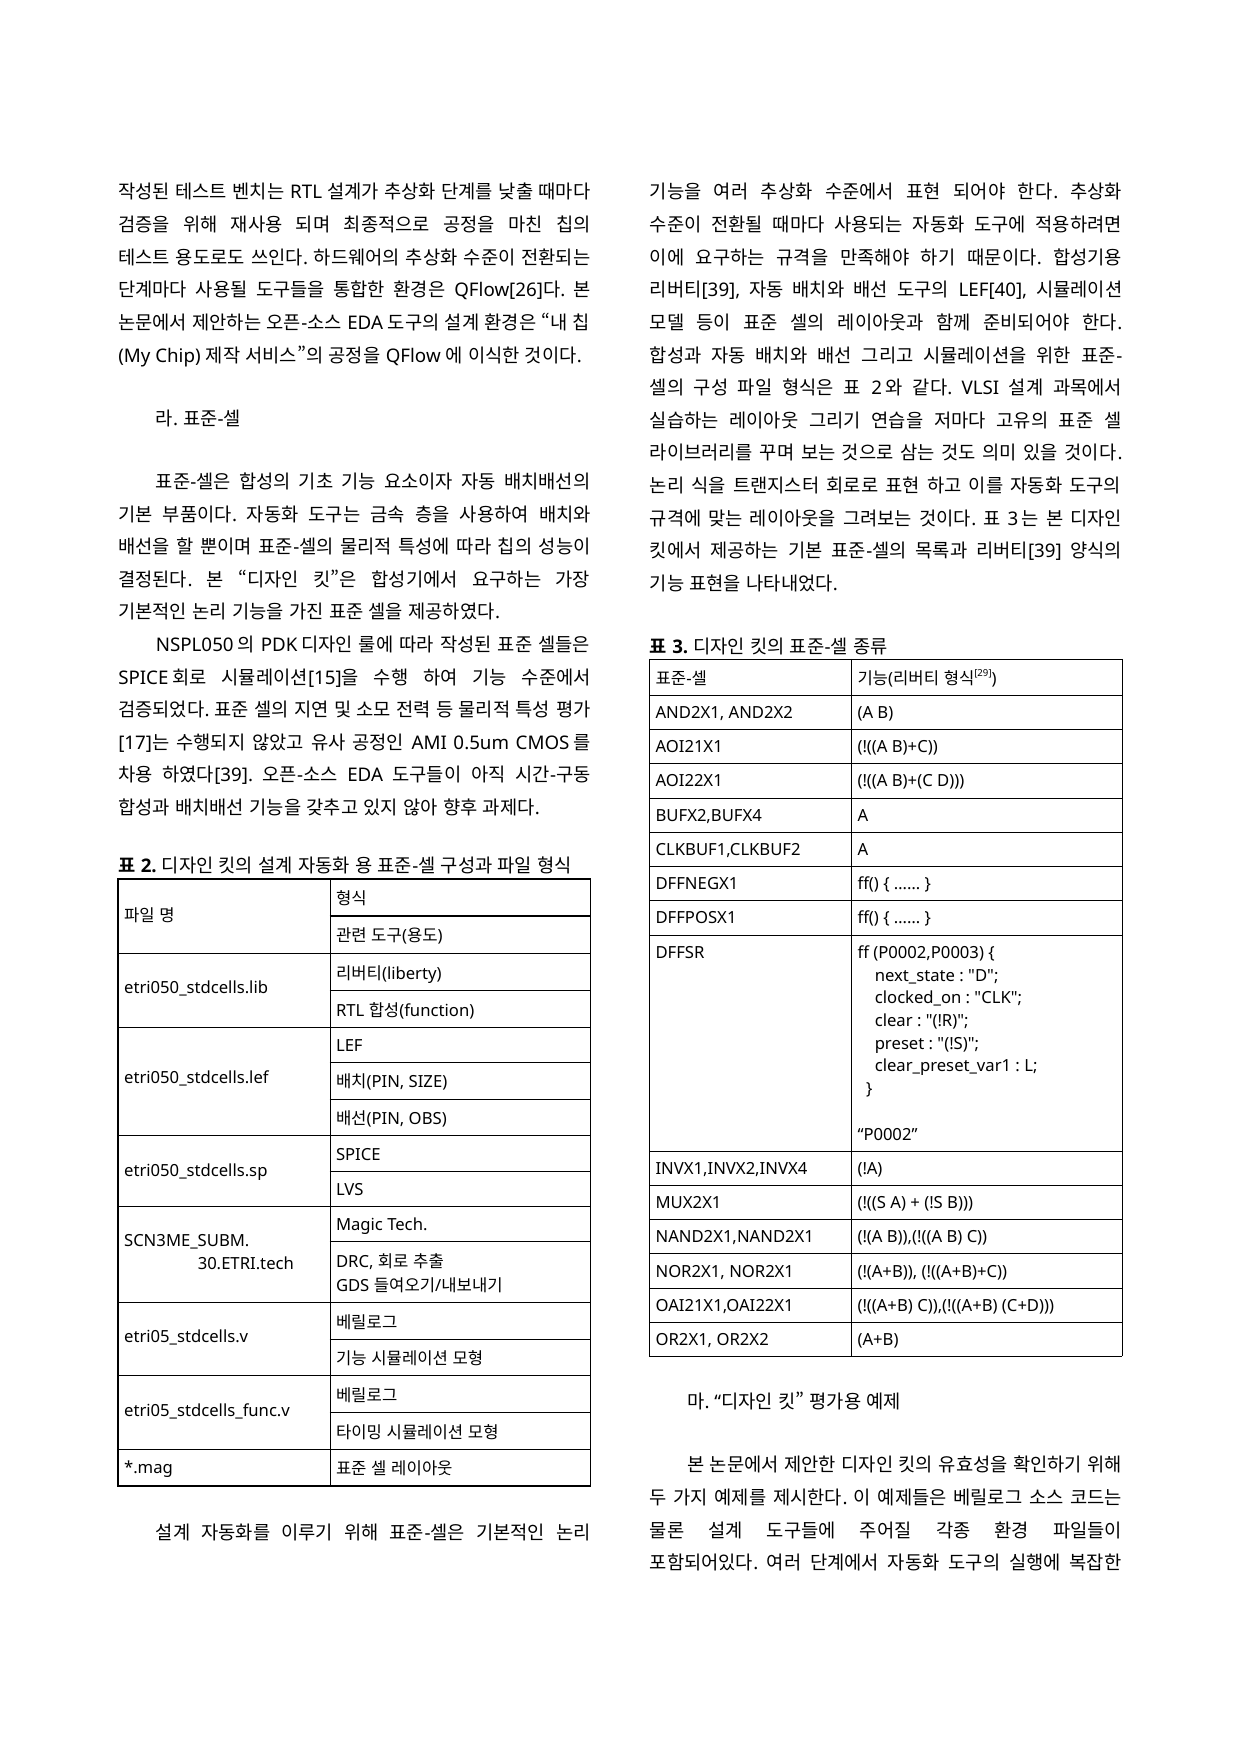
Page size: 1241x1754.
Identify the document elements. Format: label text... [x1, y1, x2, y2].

table_cell ff() { …… } [852, 901, 1122, 934]
text 작성된 테스트 벤치는 RTL 설계가 추상화 단계를 낮출 때마다 검증을 위해 재사용 되며 최종적으로 공정을 마친 칩의 테스트 용도로도 쓰인다. 하드웨어의 추상화 수준이 전환되는 단계마다 사용될 도구들을 통합한 환경은 QFlow[26]다. 본 논문에서 제안하는 오픈-소스 EDA 도구의 설계 환경은 “내 칩(My Chip) 제작 서비스”의 공정을 QFlow 에 이식한 것이다. [118, 177, 591, 367]
table_cell A [852, 833, 1122, 866]
text 라. 표준-셀 [118, 403, 591, 431]
table_cell OR2X1, OR2X2 [650, 1323, 851, 1356]
table_cell etri050_stdcells.sp [119, 1136, 330, 1206]
table_header 기능(리버티 형식[29]) [852, 660, 1122, 695]
table_cell AOI22X1 [650, 764, 851, 797]
table_cell OAI21X1,OAI22X1 [650, 1289, 851, 1322]
table_cell (!((A B)+C)) [852, 730, 1122, 763]
table_header 형식 [331, 880, 590, 915]
table_cell DFFPOSX1 [650, 901, 851, 934]
table_cell A [852, 799, 1122, 832]
text 마. “디자인 킷” 평가용 예제 [649, 1387, 1122, 1414]
table_cell SPICE [331, 1136, 590, 1171]
table_cell etri05_stdcells.v [119, 1303, 330, 1375]
table_cell (A+B) [852, 1323, 1122, 1356]
table_cell DRC, 회로 추출 GDS 들여오기/내보내기 [331, 1242, 590, 1302]
table_cell 배치(PIN, SIZE) [331, 1063, 590, 1098]
table_cell DFFSR [650, 936, 851, 1151]
table_cell (!(A B)),(!((A B) C)) [852, 1220, 1122, 1253]
table_cell CLKBUF1,CLKBUF2 [650, 833, 851, 866]
text 표 2. 디자인 킷의 설계 자동화 용 표준-셀 구성과 파일 형식 [118, 851, 591, 878]
table_cell etri050_stdcells.lib [119, 954, 330, 1027]
table_cell BUFX2,BUFX4 [650, 799, 851, 832]
table_cell 기능 시뮬레이션 모형 [331, 1340, 590, 1375]
table_cell NOR2X1, NOR2X1 [650, 1254, 851, 1288]
table_cell MUX2X1 [650, 1186, 851, 1219]
text 표 3. 디자인 킷의 표준-셀 종류 [649, 632, 1122, 659]
table_cell (!A) [852, 1152, 1122, 1185]
text 기능을 여러 추상화 수준에서 표현 되어야 한다. 추상화 수준이 전환될 때마다 사용되는 자동화 도구에 적용하려면 이에 요구하는 규격을 만족해야 하기 때문이다. 합성기용 리버티[39], 자동 배치와 배선 도구의 LEF[40], 시뮬레이션 모델 등이 표준 셀의 레이아웃과 함께 준비되어야 한다. 합성과 자동 배치와 배선 그리고 시뮬레이션을 위한 표준-셀의 구성 파일 형식은 표 2와 같다. VLSI 설계 과목에서 실습하는 레이아웃 그리기 연습을 저마다 고유의 표준 셀 라이브러리를 꾸며 보는 것으로 삼는 것도 의미 있을 것이다. 논리 식을 트랜지스터 회로로 표현 하고 이를 자동화 도구의 규격에 맞는 레이아웃을 그려보는 것이다. 표 3는 본 디자인 킷에서 제공하는 기본 표준-셀의 목록과 리버티[39] 양식의 기능 표현을 나타내었다. [649, 177, 1122, 596]
table_cell 관련 도구(용도) [331, 917, 590, 952]
table_cell NAND2X1,NAND2X1 [650, 1220, 851, 1253]
table_cell 표준 셀 레이아웃 [331, 1450, 590, 1485]
table_header 표준-셀 [650, 660, 851, 695]
table_cell AOI21X1 [650, 730, 851, 763]
table_cell RTL 합성(function) [331, 991, 590, 1027]
table_cell LVS [331, 1172, 590, 1206]
table_cell 배선(PIN, OBS) [331, 1100, 590, 1135]
table_cell ff() { …… } [852, 867, 1122, 900]
table_cell (!(A+B)), (!((A+B)+C)) [852, 1254, 1122, 1288]
table_cell INVX1,INVX2,INVX4 [650, 1152, 851, 1185]
table_cell Magic Tech. [331, 1207, 590, 1241]
text 설계 자동화를 이루기 위해 표준-셀은 기본적인 논리 [118, 1517, 591, 1545]
text 본 논문에서 제안한 디자인 킷의 유효성을 확인하기 위해 두 가지 예제를 제시한다. 이 예제들은 베릴로그 소스 코드는 물론 설계 도구들에 주어질 각종 환경 파일들이 포함되어있다. 여러 단계에서 자동화 도구의 실행에 복잡한 [649, 1450, 1122, 1575]
table_cell LEF [331, 1028, 590, 1062]
table_cell 베릴로그 [331, 1376, 590, 1412]
table_cell SCN3ME_SUBM. 30.ETRI.tech [119, 1207, 330, 1302]
text 표준-셀은 합성의 기초 기능 요소이자 자동 배치배선의 기본 부품이다. 자동화 도구는 금속 층을 사용하여 배치와 배선을 할 뿐이며 표준-셀의 물리적 특성에 따라 칩의 성능이 결정된다. 본 “디자인 킷”은 합성기에서 요구하는 가장 기본적인 논리 기능을 가진 표준 셀을 제공하였다. [118, 467, 591, 624]
table_cell 베릴로그 [331, 1303, 590, 1339]
table_cell (A B) [852, 696, 1122, 729]
table_cell DFFNEGX1 [650, 867, 851, 900]
table_cell 타이밍 시뮬레이션 모형 [331, 1413, 590, 1449]
table_cell 리버티(liberty) [331, 954, 590, 990]
table_header 파일 명 [119, 880, 330, 952]
text NSPL050의 PDK디자인 룰에 따라 작성된 표준 셀들은 SPICE회로 시뮬레이션[15]을 수행 하여 기능 수준에서 검증되었다. 표준 셀의 지연 및 소모 전력 등 물리적 특성 평가[17]는 수행되지 않았고 유사 공정인 AMI 0.5um CMOS를 차용 하였다[39]. 오픈-소스 EDA 도구들이 아직 시간-구동 합성과 배치배선 기능을 갖추고 있지 않아 향후 과제다. [118, 630, 591, 820]
table_cell (!((A B)+(C D))) [852, 764, 1122, 797]
table_cell etri050_stdcells.lef [119, 1028, 330, 1135]
table_cell (!((S A) + (!S B))) [852, 1186, 1122, 1219]
table_cell AND2X1, AND2X2 [650, 696, 851, 729]
table_cell ff (P0002,P0003) { next_state : "D"; clocked_on : "CLK"; clear : "(!R)"; preset : "(!S)"; clear_preset_var1 : L; } “P0002” [852, 936, 1122, 1151]
table_cell *.mag [119, 1450, 330, 1485]
table_cell (!((A+B) C)),(!((A+B) (C+D))) [852, 1289, 1122, 1322]
table_cell etri05_stdcells_func.v [119, 1376, 330, 1449]
